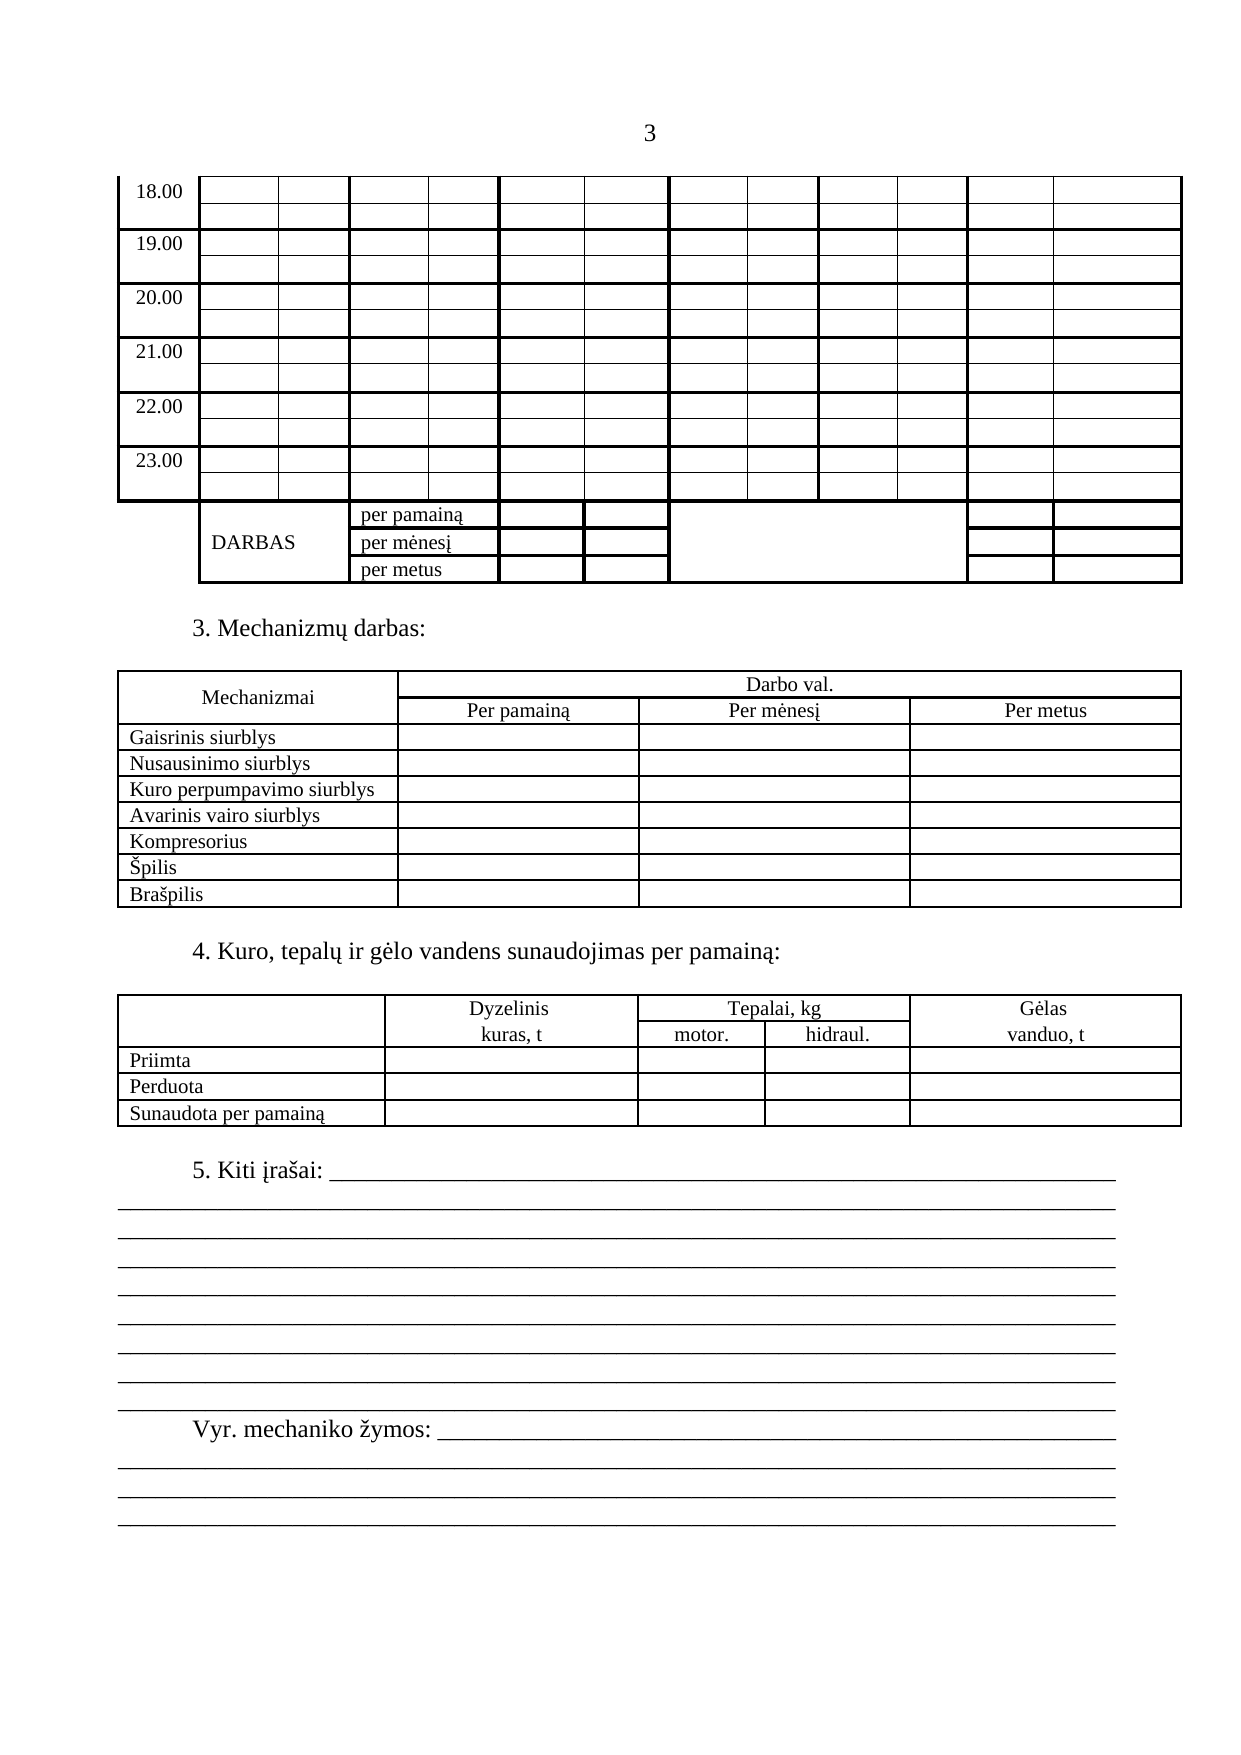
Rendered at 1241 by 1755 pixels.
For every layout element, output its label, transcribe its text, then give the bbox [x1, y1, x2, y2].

table_cell [671, 419, 747, 445]
table_cell [898, 310, 966, 336]
table_cell [279, 364, 348, 391]
table_cell [640, 829, 909, 853]
table_cell [1054, 177, 1180, 203]
table_cell [1054, 419, 1180, 445]
table_cell [1055, 557, 1180, 581]
table_cell [279, 285, 348, 309]
table_cell [429, 419, 497, 445]
table_cell [898, 256, 966, 282]
table_cell [351, 204, 428, 227]
table_cell [911, 803, 1180, 827]
table_cell [898, 419, 966, 445]
table_cell [820, 394, 897, 418]
table_cell [748, 473, 817, 499]
table_cell [501, 394, 584, 418]
table_cell [1054, 473, 1180, 499]
table_cell [671, 526, 966, 554]
table_cell [201, 554, 348, 581]
table_cell [639, 1048, 764, 1072]
table_cell [429, 364, 497, 391]
table_cell [586, 530, 667, 554]
table_cell [748, 310, 817, 336]
table_cell [585, 285, 667, 309]
table_cell [748, 339, 817, 363]
table_cell [639, 1074, 764, 1098]
table_cell [351, 231, 428, 254]
table_cell [351, 394, 428, 418]
table_cell [201, 310, 278, 336]
table_cell per mėnesį [351, 530, 497, 554]
text 3. Mechanizmų darbas: [118, 613, 1181, 641]
table_header Gėlas [911, 996, 1180, 1020]
table_cell [748, 364, 817, 391]
table_cell Avarinis vairo siurblys [119, 803, 397, 827]
table_cell [766, 1048, 909, 1072]
table_cell [671, 204, 747, 227]
table_cell [585, 310, 667, 336]
table_cell [201, 419, 278, 445]
table_cell [671, 310, 747, 336]
table_cell [201, 339, 278, 363]
table_cell [639, 1101, 764, 1124]
table_cell [820, 204, 897, 227]
table_cell [351, 419, 428, 445]
table_cell [1054, 204, 1180, 227]
table_cell [911, 1074, 1180, 1098]
table_cell [201, 177, 278, 203]
table_cell [585, 473, 667, 499]
table_cell [748, 285, 817, 309]
table_cell [386, 1101, 637, 1124]
table_cell hidraul. [766, 1022, 909, 1046]
table_cell [429, 473, 497, 499]
table_cell [429, 256, 497, 282]
table_cell [766, 1074, 909, 1098]
table_cell 22.00 [120, 394, 198, 445]
table_cell [279, 339, 348, 363]
table_cell [969, 530, 1052, 554]
table_cell [820, 256, 897, 282]
table_cell [1055, 503, 1180, 526]
table_cell [351, 473, 428, 499]
table_cell Špilis [119, 855, 397, 879]
table_cell [1055, 530, 1180, 554]
table_cell [585, 364, 667, 391]
table_cell [429, 394, 497, 418]
table_cell [1054, 285, 1180, 309]
table_cell [820, 339, 897, 363]
table_cell [640, 751, 909, 775]
table_cell DARBAS [201, 526, 348, 554]
table_cell 20.00 [120, 285, 198, 336]
table_cell [671, 503, 966, 526]
table_cell [1054, 339, 1180, 363]
table_cell Brašpilis [119, 881, 397, 906]
table_cell [399, 803, 638, 827]
table_cell 19.00 [120, 231, 198, 282]
table_cell 18.00 [120, 176, 198, 227]
table_cell Nusausinimo siurblys [119, 751, 397, 775]
table_cell [748, 204, 817, 227]
table_cell [1054, 256, 1180, 282]
table_cell [911, 855, 1180, 879]
table_cell [671, 339, 747, 363]
table_cell [118, 526, 198, 554]
table_cell [748, 448, 817, 472]
table_cell [748, 231, 817, 254]
table_header Mechanizmai [119, 672, 397, 722]
table_cell kuras, t [386, 1020, 637, 1046]
table_cell [279, 310, 348, 336]
table_cell [429, 177, 497, 203]
table_cell [969, 177, 1053, 203]
table_cell [399, 829, 638, 853]
table_cell [898, 364, 966, 391]
table_cell per metus [351, 557, 497, 581]
table_cell [201, 503, 348, 526]
table_cell [640, 803, 909, 827]
table_cell [969, 364, 1053, 391]
table_cell [279, 231, 348, 254]
table_cell [671, 394, 747, 418]
table_cell [501, 310, 584, 336]
table_cell [201, 204, 278, 227]
table_cell [279, 473, 348, 499]
table_cell [429, 310, 497, 336]
table_cell [429, 231, 497, 254]
table_cell [386, 1048, 637, 1072]
table_cell [898, 204, 966, 227]
table_cell [671, 554, 966, 581]
table_cell [501, 503, 582, 526]
table_cell [351, 339, 428, 363]
table_cell [351, 364, 428, 391]
table_cell [820, 285, 897, 309]
table_cell [585, 419, 667, 445]
table_cell [279, 256, 348, 282]
table_cell [748, 419, 817, 445]
table_cell [201, 394, 278, 418]
table_cell [501, 557, 582, 581]
table_cell [820, 177, 897, 203]
table_cell Perduota [119, 1074, 384, 1098]
table_cell [501, 256, 584, 282]
table_cell Kompresorius [119, 829, 397, 853]
table_cell [911, 1048, 1180, 1072]
table_cell [351, 448, 428, 472]
table_cell [969, 285, 1053, 309]
table_cell [501, 364, 584, 391]
table_cell [671, 364, 747, 391]
table_cell 23.00 [120, 448, 198, 499]
table_cell [501, 530, 582, 554]
table_cell [911, 829, 1180, 853]
table_header Dyzelinis [386, 996, 637, 1020]
table_cell [399, 725, 638, 749]
table_cell [671, 473, 747, 499]
table_cell [898, 177, 966, 203]
table_cell [969, 419, 1053, 445]
table_cell [820, 473, 897, 499]
table_cell [766, 1101, 909, 1124]
table_cell [898, 285, 966, 309]
table_cell [969, 256, 1053, 282]
table_cell [640, 881, 909, 906]
table_header Tepalai, kg [639, 996, 909, 1020]
table_cell [351, 310, 428, 336]
table_cell [118, 554, 198, 581]
table_cell [201, 364, 278, 391]
table_cell [911, 881, 1180, 906]
table_cell Per pamainą [399, 699, 638, 722]
table_header [119, 996, 384, 1020]
table_cell [969, 503, 1052, 526]
table_cell [351, 256, 428, 282]
table_cell [820, 448, 897, 472]
table_cell [279, 177, 348, 203]
table_cell [969, 231, 1053, 254]
table_cell [1054, 448, 1180, 472]
table_cell [671, 256, 747, 282]
table_cell [351, 177, 428, 203]
table_cell [969, 394, 1053, 418]
table_cell [585, 204, 667, 227]
table_cell [969, 310, 1053, 336]
table_header Darbo val. [399, 672, 1180, 696]
table_cell [671, 177, 747, 203]
table_cell vanduo, t [911, 1020, 1180, 1046]
table_cell [279, 419, 348, 445]
table_cell [671, 285, 747, 309]
table_cell [429, 339, 497, 363]
table_cell [898, 394, 966, 418]
table_cell Kuro perpumpavimo siurblys [119, 777, 397, 801]
table_cell [501, 419, 584, 445]
table_cell [279, 394, 348, 418]
table_cell [1054, 394, 1180, 418]
table_cell [911, 725, 1180, 749]
table_cell [748, 177, 817, 203]
table_cell [898, 473, 966, 499]
table_cell [911, 751, 1180, 775]
text Vyr. mechaniko žymos: [118, 1414, 1181, 1443]
table_cell [586, 557, 667, 581]
table_cell [969, 473, 1053, 499]
table_cell [501, 448, 584, 472]
table_cell [1054, 310, 1180, 336]
table_cell [429, 204, 497, 227]
table_cell [671, 448, 747, 472]
table_cell [898, 231, 966, 254]
table_cell [969, 339, 1053, 363]
table_cell [748, 394, 817, 418]
table_cell per pamainą [351, 503, 497, 526]
table_cell [201, 448, 278, 472]
table_cell [585, 448, 667, 472]
table_cell [386, 1074, 637, 1098]
table_cell Per mėnesį [640, 699, 909, 722]
table_cell [748, 256, 817, 282]
table_cell [969, 448, 1053, 472]
table_cell [201, 285, 278, 309]
table_cell [640, 725, 909, 749]
table_cell [898, 448, 966, 472]
table_cell [279, 448, 348, 472]
table_cell [501, 285, 584, 309]
text 4. Kuro, tepalų ir gėlo vandens sunaudojimas per pamainą: [118, 936, 1181, 965]
table_cell [399, 881, 638, 906]
table_cell Gaisrinis siurblys [119, 725, 397, 749]
table_cell [399, 855, 638, 879]
table_cell [820, 310, 897, 336]
table_cell [585, 231, 667, 254]
table_cell [351, 285, 428, 309]
table_cell [911, 777, 1180, 801]
table_cell [820, 364, 897, 391]
text 5. Kiti įrašai: [118, 1155, 1181, 1184]
table_cell [201, 256, 278, 282]
table_cell [501, 204, 584, 227]
table_cell [969, 204, 1053, 227]
table_cell [585, 339, 667, 363]
table_cell [820, 231, 897, 254]
table_cell [585, 177, 667, 203]
table_cell [501, 231, 584, 254]
table_cell [501, 473, 584, 499]
table_cell [585, 256, 667, 282]
table_cell [671, 231, 747, 254]
table_cell [399, 777, 638, 801]
table_cell [119, 1020, 384, 1046]
table_cell [585, 394, 667, 418]
table_cell [118, 503, 198, 526]
table_cell [820, 419, 897, 445]
table_cell [586, 503, 667, 526]
table_cell [898, 339, 966, 363]
table_cell [501, 177, 584, 203]
table_cell [501, 339, 584, 363]
table_cell motor. [639, 1022, 764, 1046]
table_cell Sunaudota per pamainą [119, 1101, 384, 1124]
table_cell [429, 285, 497, 309]
table_cell [911, 1101, 1180, 1124]
table_cell [429, 448, 497, 472]
table_cell [279, 204, 348, 227]
table_cell [201, 231, 278, 254]
table_cell [399, 751, 638, 775]
table_cell [640, 777, 909, 801]
table_cell [640, 855, 909, 879]
table_cell Priimta [119, 1048, 384, 1072]
table_cell [1054, 231, 1180, 254]
table_cell Per metus [911, 699, 1180, 722]
table_cell 21.00 [120, 339, 198, 391]
table_cell [969, 557, 1052, 581]
table_cell [201, 473, 278, 499]
table_cell [1054, 364, 1180, 391]
